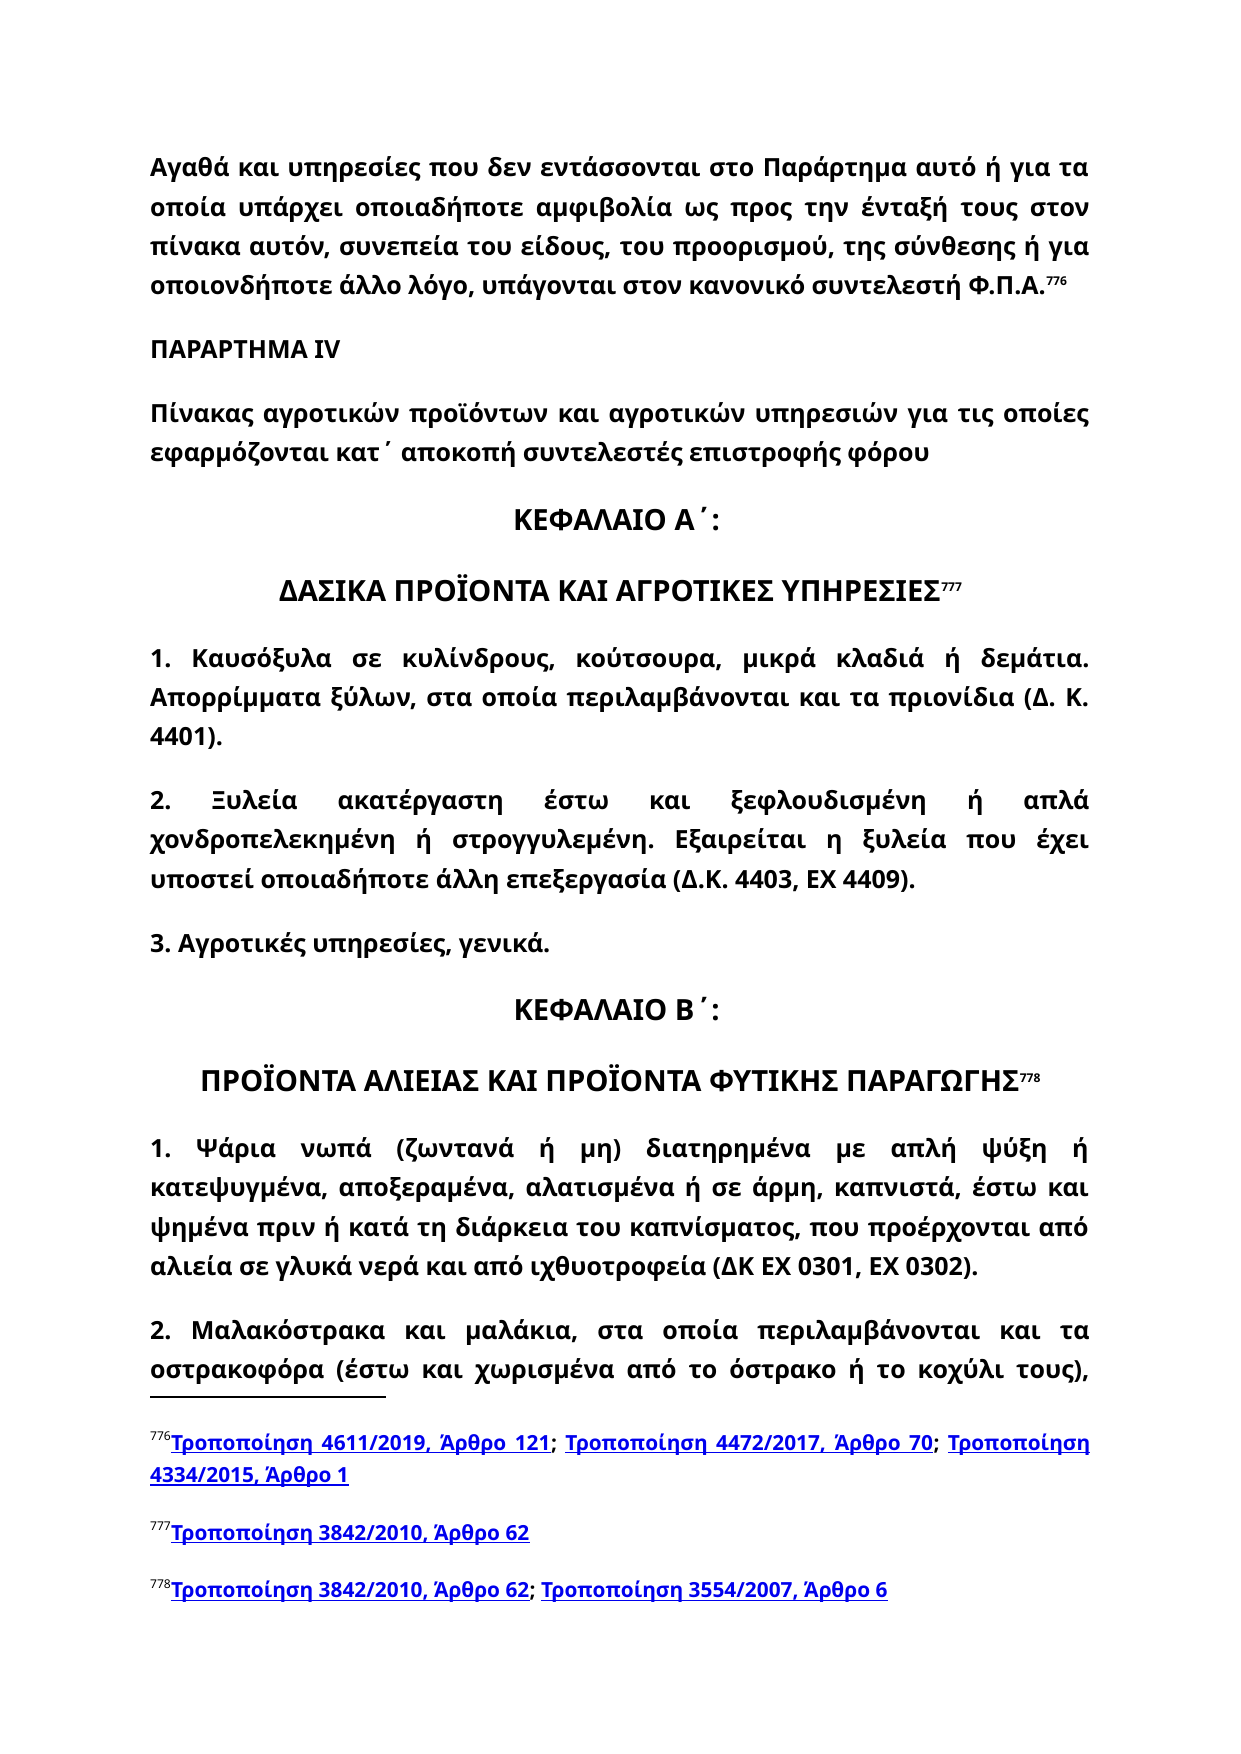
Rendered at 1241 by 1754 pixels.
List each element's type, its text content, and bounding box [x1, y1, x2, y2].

subtitle ΚΕΦΑΛΑΙΟ Α΄: [150, 499, 1090, 539]
text Πίνακας αγροτικών προϊόντων και αγροτικών υπηρεσιών για τις οποίες εφαρμόζονται κατ΄ αποκοπή συντελεστές επιστροφής φόρου [150, 396, 1090, 469]
text ΠΑΡΑΡΤΗΜΑ IV [150, 332, 1090, 366]
subtitle ΚΕΦΑΛΑΙΟ Β΄: [150, 989, 1090, 1029]
text Τροποποίηση 3842/2010, Άρθρο 62; Τροποποίηση 3554/2007, Άρθρο 6 [150, 1576, 1090, 1604]
text 3. Αγροτικές υπηρεσίες, γενικά. [150, 925, 1090, 959]
text Τροποποίηση 4611/2019, Άρθρο 121; Τροποποίηση 4472/2017, Άρθρο 70; Τροποποίηση 4334/2015, Άρθρο 1 [150, 1428, 1090, 1489]
text 2. Μαλακόστρακα και μαλάκια, στα οποία περιλαμβάνονται και τα οστρακοφόρα (έστω και χωρισμένα από το όστρακο ή το κοχύλι τους), [150, 1312, 1090, 1386]
text Τροποποίηση 3842/2010, Άρθρο 62 [150, 1518, 1090, 1546]
text 2. Ξυλεία ακατέργαστη έστω και ξεφλουδισμένη ή απλά χονδροπελεκημένη ή στρογγυλεμένη. Εξαιρείται η ξυλεία που έχει υποστεί οποιαδήποτε άλλη επεξεργασία (Δ.Κ. 4403, ΕΧ 4409). [150, 783, 1090, 895]
subtitle ΠΡΟΪΟΝΤΑ ΑΛΙΕΙΑΣ ΚΑΙ ΠΡΟΪΟΝΤΑ ΦΥΤΙΚΗΣ ΠΑΡΑΓΩΓΗΣ [150, 1060, 1090, 1100]
subtitle ΔΑΣΙΚΑ ΠΡΟΪΟΝΤΑ ΚΑΙ ΑΓΡΟΤΙΚΕΣ ΥΠΗΡΕΣΙΕΣ [150, 570, 1090, 609]
text Αγαθά και υπηρεσίες που δεν εντάσσονται στο Παράρτημα αυτό ή για τα οποία υπάρχει οποιαδήποτε αμφιβολία ως προς την ένταξή τους στον πίνακα αυτόν, συνεπεία του είδους, του προορισμού, της σύνθεσης ή για οποιονδήποτε άλλο λόγο, υπάγονται στον κανονικό συντελεστή Φ.Π.Α. [150, 150, 1090, 302]
text 1. Ψάρια νωπά (ζωντανά ή μη) διατηρημένα με απλή ψύξη ή κατεψυγμένα, αποξεραμένα, αλατισμένα ή σε άρμη, καπνιστά, έστω και ψημένα πριν ή κατά τη διάρκεια του καπνίσματος, που προέρχονται από αλιεία σε γλυκά νερά και από ιχθυοτροφεία (ΔΚ ΕΧ 0301, ΕΧ 0302). [150, 1131, 1090, 1282]
text 1. Καυσόξυλα σε κυλίνδρους, κούτσουρα, μικρά κλαδιά ή δεμάτια. Απορρίμματα ξύλων, στα οποία περιλαμβάνονται και τα πριονίδια (Δ. Κ. 4401). [150, 640, 1090, 753]
